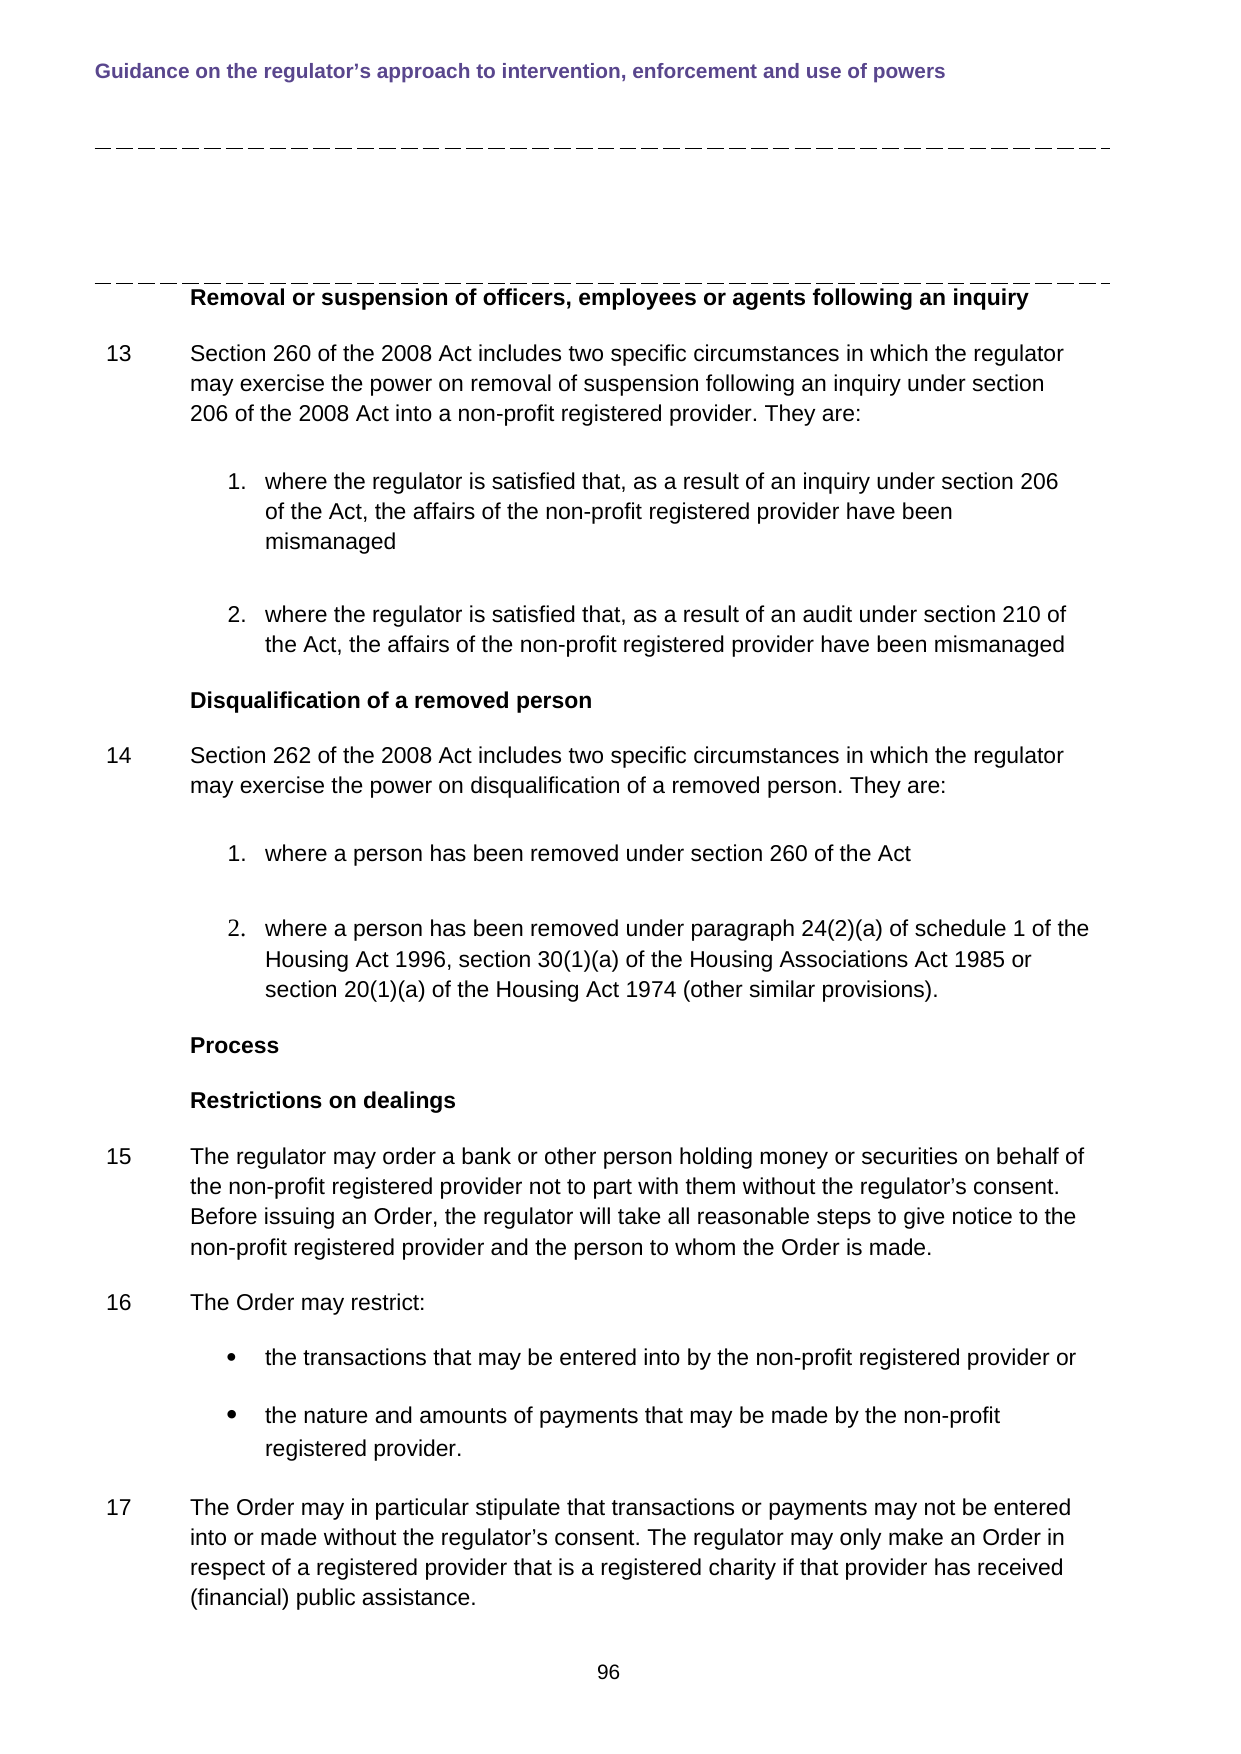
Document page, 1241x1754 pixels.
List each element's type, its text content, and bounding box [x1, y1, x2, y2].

table_cell 17 [95, 1494, 179, 1639]
table_cell [95, 148, 179, 283]
table_cell 15 [95, 1143, 179, 1289]
table_cell [179, 148, 1110, 283]
table_cell Section 260 of the 2008 Act includes two specific circumstances in which the regulator may exercise the power on removal of suspension following an inquiry under section 206 of the 2008 Act into a non-profit registered provider. They are: where the regulator is satisfied that, as a result of an inquiry under section 206 of the Act, the affairs of the non-profit registered provider have been mismanaged where the regulator is satisfied that, as a result of an audit under section 210 of the Act, the affairs of the non-profit registered provider have been mismanaged [179, 340, 1080, 687]
table_cell [95, 687, 179, 742]
table_cell [1080, 340, 1110, 687]
table_cell Restrictions on dealings [179, 1087, 1110, 1143]
table_cell The regulator may order a bank or other person holding money or securities on behalf of the non-profit registered provider not to part with them without the regulator’s consent. Before issuing an Order, the regulator will take all reasonable steps to give notice to the non-profit registered provider and the person to whom the Order is made. [179, 1143, 1110, 1289]
table_cell 14 [95, 742, 179, 1032]
table_cell Process [179, 1032, 1110, 1087]
table_cell The Order may in particular stipulate that transactions or payments may not be entered into or made without the regulator’s consent. The regulator may only make an Order in respect of a registered provider that is a registered charity if that provider has received (financial) public assistance. [179, 1494, 1110, 1639]
table_cell Section 262 of the 2008 Act includes two specific circumstances in which the regulator may exercise the power on disqualification of a removed person. They are: where a person has been removed under section 260 of the Act where a person has been removed under paragraph 24(2)(a) of schedule 1 of the Housing Act 1996, section 30(1)(a) of the Housing Associations Act 1985 or section 20(1)(a) of the Housing Act 1974 (other similar provisions). [179, 742, 1110, 1032]
table_cell 16 [95, 1289, 179, 1494]
table_cell The Order may restrict: the transactions that may be entered into by the non-profit registered provider or the nature and amounts of payments that may be made by the non-profit registered provider. [179, 1289, 1110, 1494]
table_cell [95, 283, 179, 340]
table_cell Removal or suspension of officers, employees or agents following an inquiry [179, 283, 1110, 340]
table_cell Disqualification of a removed person [179, 687, 1110, 742]
table_cell 13 [95, 340, 179, 687]
table_cell [95, 1032, 179, 1087]
table_cell [95, 1087, 179, 1143]
